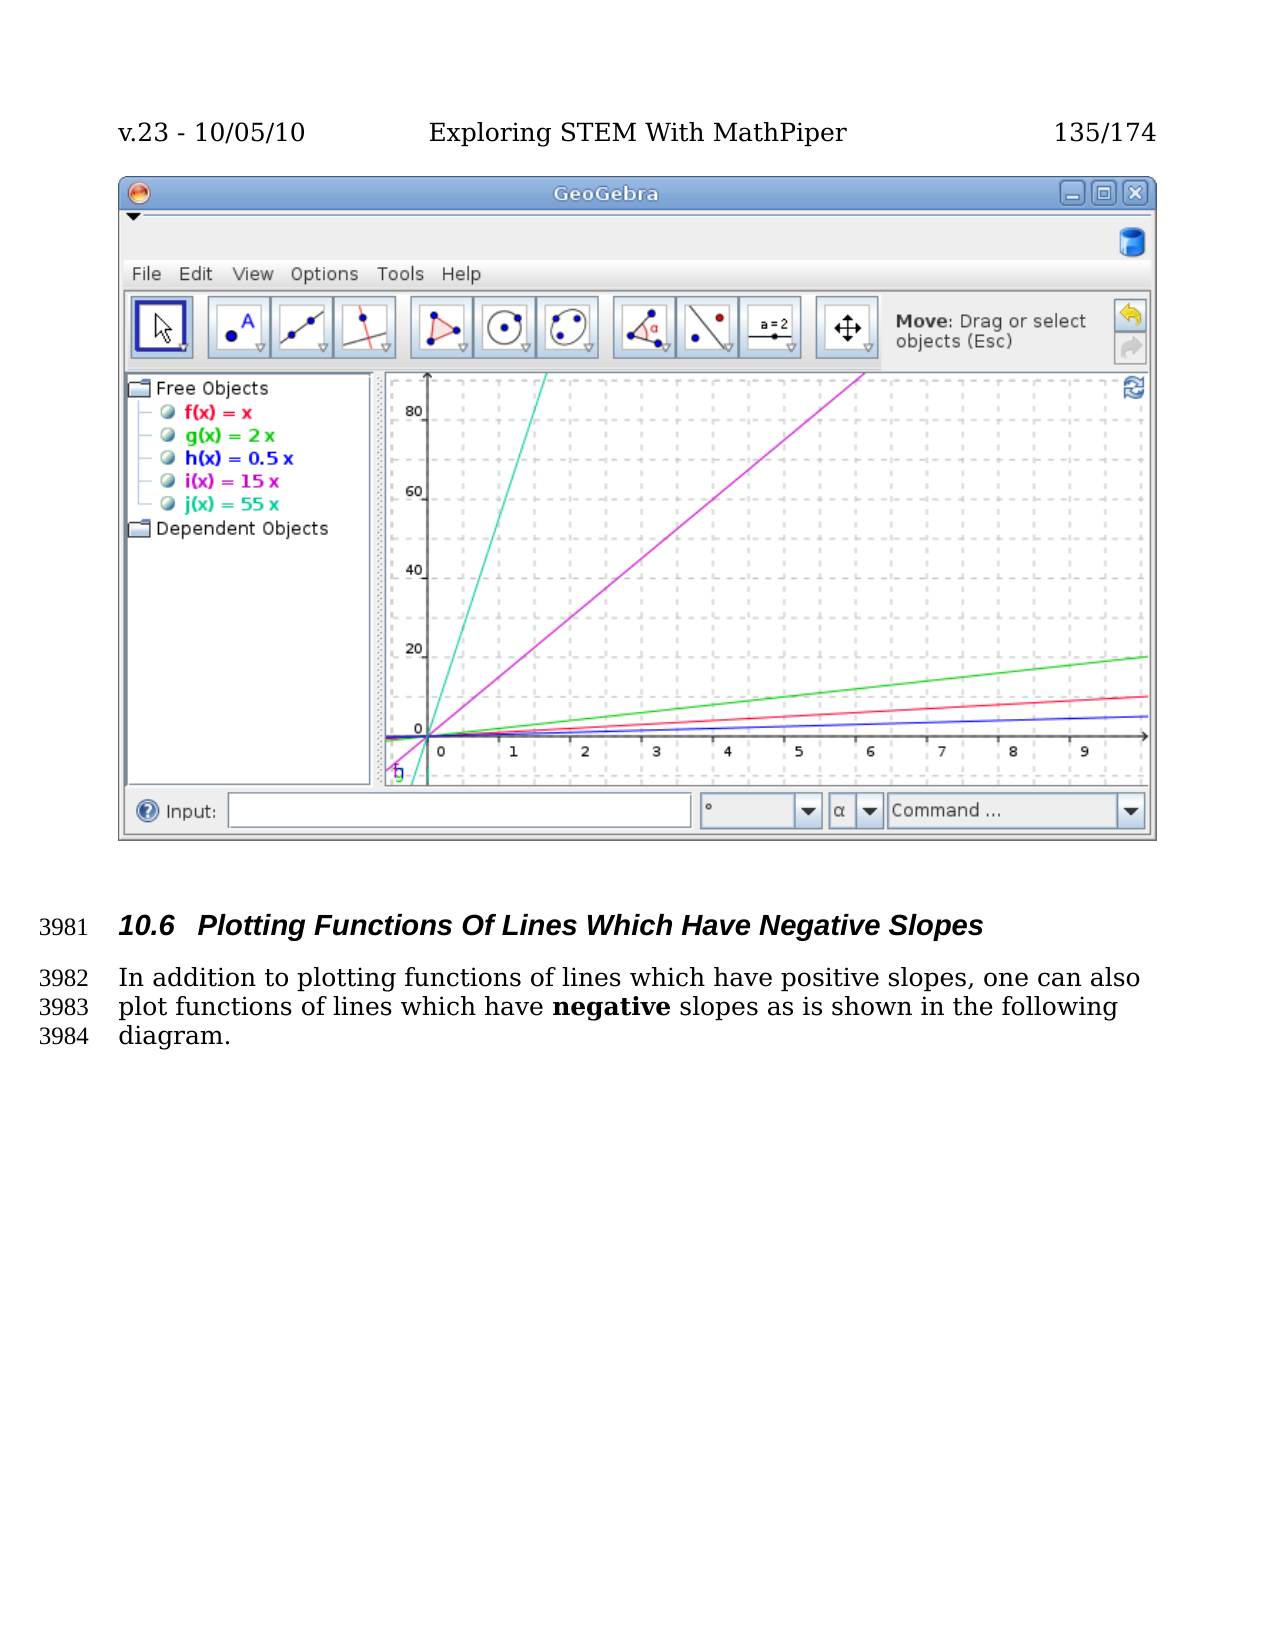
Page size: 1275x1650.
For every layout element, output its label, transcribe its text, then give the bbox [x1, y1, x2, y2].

picture [118, 176, 1157, 841]
subtitle Plotting Functions Of Lines Which Have Negative Slopes [118, 908, 1157, 942]
text In addition to plotting functions of lines which have positive slopes, one can also plot functions of lines which have negative slopes as is shown in the following diagram. [118, 963, 1157, 1051]
